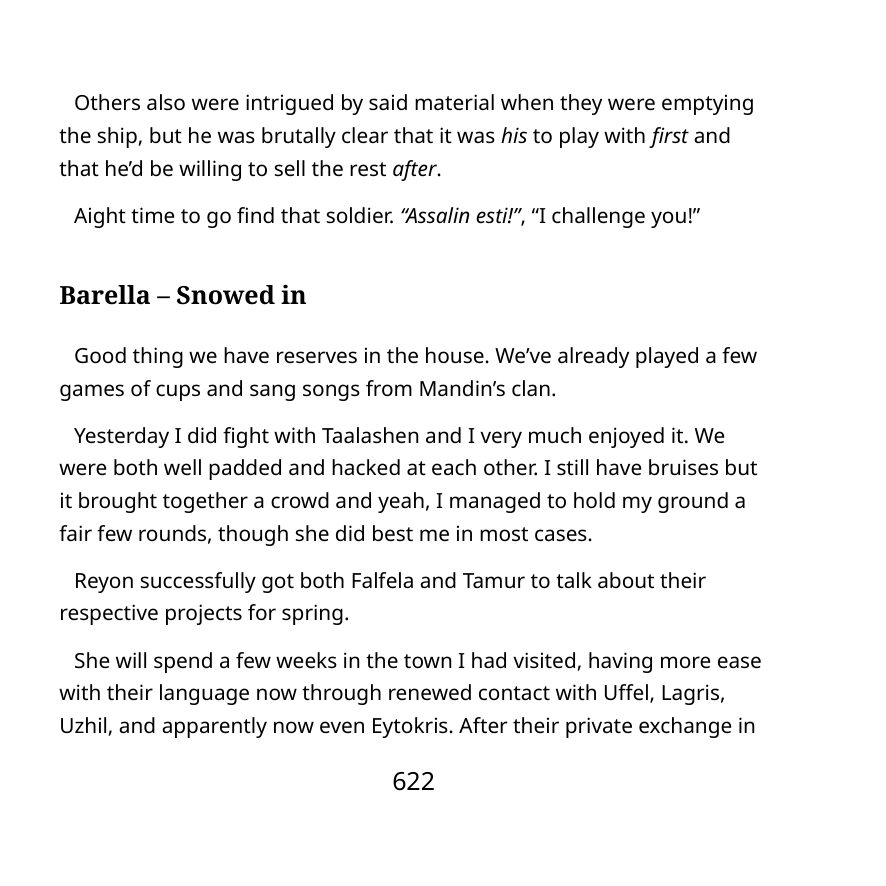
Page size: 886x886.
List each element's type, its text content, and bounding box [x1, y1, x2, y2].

text Others also were intrigued by said material when they were emptying the ship, but he was brutally clear that it was his to play with first and that he’d be willing to sell the rest after. [59, 88, 768, 182]
subtitle Barella – Snowed in [59, 278, 768, 312]
text Good thing we have reserves in the house. We’ve already played a few games of cups and sang songs from Mandin’s clan. [59, 341, 768, 402]
text Reyon successfully got both Falfela and Tamur to talk about their respective projects for spring. [59, 566, 768, 627]
text She will spend a few weeks in the town I had visited, having more ease with their language now through renewed contact with Uffel, Lagris, Uzhil, and apparently now even Eytokris. After their private exchange in [59, 646, 768, 739]
text Aight time to go find that soldier. “Assalin esti!”, “I challenge you!” [59, 201, 768, 229]
text Yesterday I did fight with Taalashen and I very much enjoyed it. We were both well padded and hacked at each other. I still have bruises but it brought together a crowd and yeah, I managed to hold my ground a fair few rounds, though she did best me in most cases. [59, 421, 768, 547]
